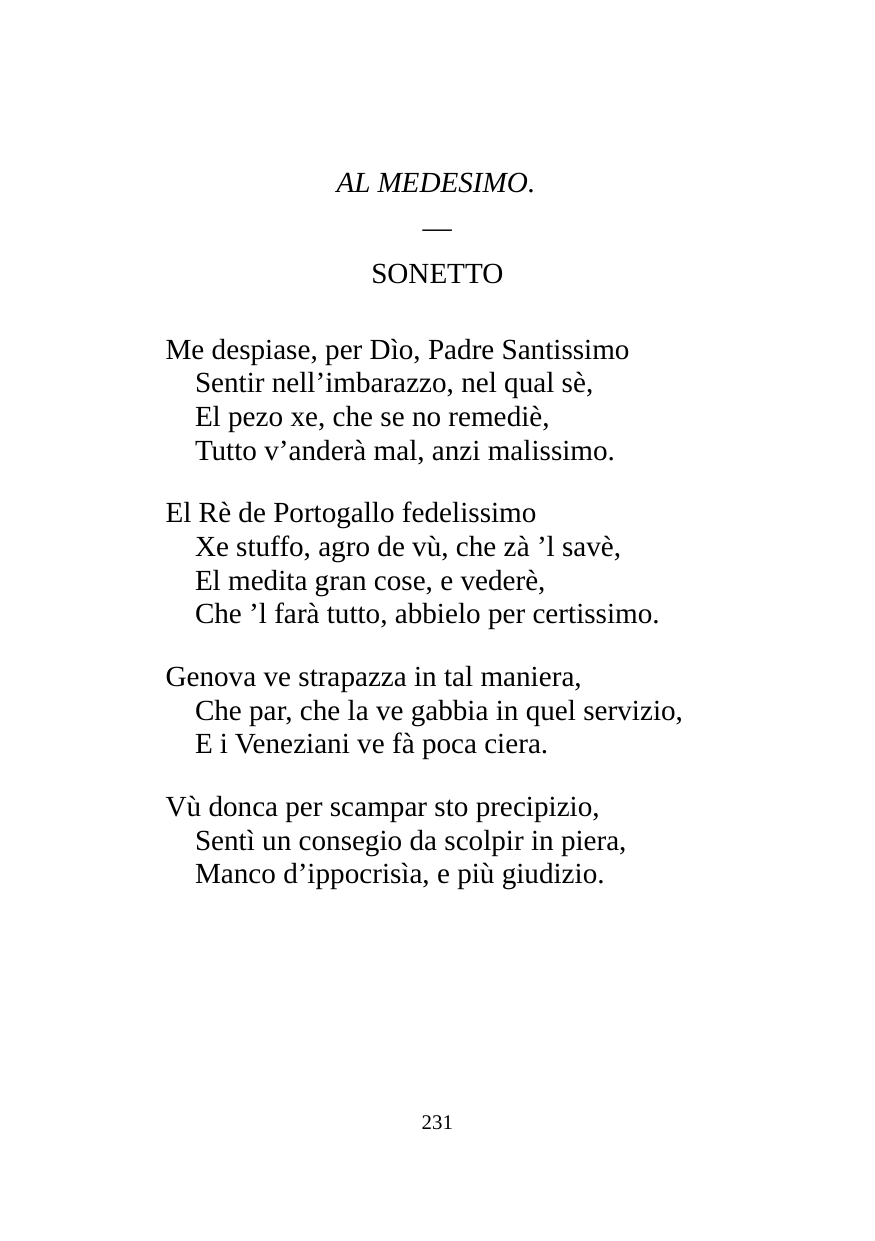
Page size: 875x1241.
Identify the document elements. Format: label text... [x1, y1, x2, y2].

text SONETTO [106, 257, 768, 290]
text — [106, 211, 768, 244]
text Genova ve strapazza in tal maniera, Che par, che la ve gabbia in quel servizio, E i Veneziani ve fà poca ciera. [165, 659, 768, 760]
text El Rè de Portogallo fedelissimo Xe stuffo, agro de vù, che zà ’l savè, El medita gran cose, e vederè, Che ’l farà tutto, abbielo per certissimo. [165, 496, 768, 630]
text Me despiase, per Dìo, Padre Santissimo Sentir nell’imbarazzo, nel qual sè, El pezo xe, che se no remediè, Tutto v’anderà mal, anzi malissimo. [165, 332, 768, 466]
subtitle AL MEDESIMO. [106, 165, 768, 199]
text Vù donca per scampar sto precipizio, Sentì un consegio da scolpir in piera, Manco d’ippocrisìa, e più giudizio. [165, 789, 768, 890]
